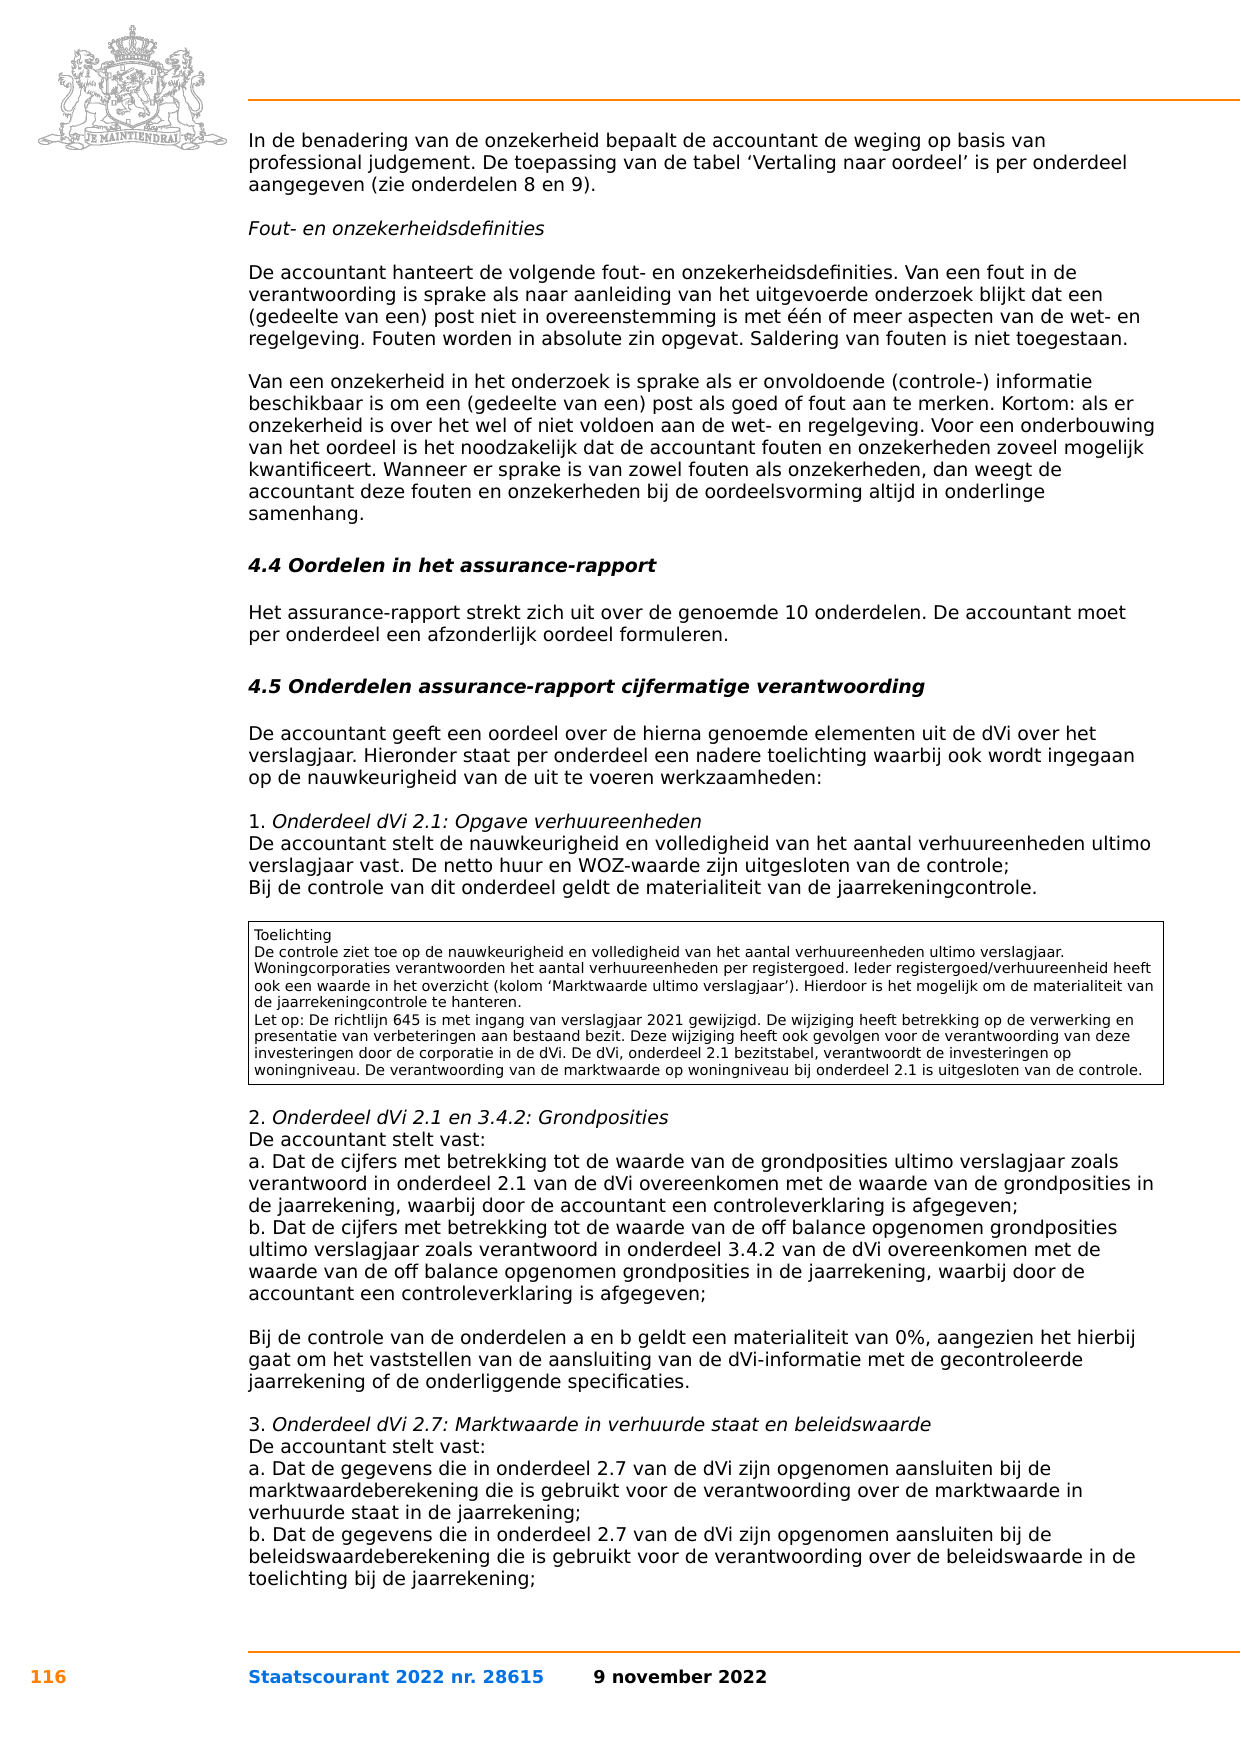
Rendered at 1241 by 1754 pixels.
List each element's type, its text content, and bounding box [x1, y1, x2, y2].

text Bij de controle van de onderdelen a en b geldt een materialiteit van 0%, aangezien het hierbij gaat om het vaststellen van de aansluiting van de dVi-informatie met de gecontroleerde jaarrekening of de onderliggende specificaties. [248, 1327, 1163, 1392]
text Het assurance-rapport strekt zich uit over de genoemde 10 onderdelen. De accountant moet per onderdeel een afzonderlijk oordeel formuleren. [248, 602, 1163, 646]
text b. Dat de cijfers met betrekking tot de waarde van de off balance opgenomen grondposities ultimo verslagjaar zoals verantwoord in onderdeel 3.4.2 van de dVi overeenkomen met de waarde van de off balance opgenomen grondposities in de jaarrekening, waarbij door de accountant een controleverklaring is afgegeven; [248, 1217, 1163, 1305]
text De accountant stelt vast: [248, 1436, 1163, 1458]
text In de benadering van de onzekerheid bepaalt de accountant de weging op basis van professional judgement. De toepassing van de tabel ‘Vertaling naar oordeel’ is per onderdeel aangegeven (zie onderdelen 8 en 9). [248, 130, 1163, 196]
subtitle 4.4 Oordelen in het assurance-rapport [248, 555, 1163, 577]
text De accountant geeft een oordeel over de hierna genoemde elementen uit de dVi over het verslagjaar. Hieronder staat per onderdeel een nadere toelichting waarbij ook wordt ingegaan op de nauwkeurigheid van de uit te voeren werkzaamheden: [248, 723, 1163, 789]
text a. Dat de gegevens die in onderdeel 2.7 van de dVi zijn opgenomen aansluiten bij de marktwaardeberekening die is gebruikt voor de verantwoording over de marktwaarde in verhuurde staat in de jaarrekening; [248, 1458, 1163, 1524]
subtitle Fout- en onzekerheidsdefinities [248, 218, 1163, 240]
text De accountant hanteert de volgende fout- en onzekerheidsdefinities. Van een fout in de verantwoording is sprake als naar aanleiding van het uitgevoerde onderzoek blijkt dat een (gedeelte van een) post niet in overeenstemming is met één of meer aspecten van de wet- en regelgeving. Fouten worden in absolute zin opgevat. Saldering van fouten is niet toegestaan. [248, 262, 1163, 349]
text Van een onzekerheid in het onderzoek is sprake als er onvoldoende (controle-) informatie beschikbaar is om een (gedeelte van een) post als goed of fout aan te merken. Kortom: als er onzekerheid is over het wel of niet voldoen aan de wet- en regelgeving. Voor een onderbouwing van het oordeel is het noodzakelijk dat de accountant fouten en onzekerheden zoveel mogelijk kwantificeert. Wanneer er sprake is van zowel fouten als onzekerheden, dan weegt de accountant deze fouten en onzekerheden bij de oordeelsvorming altijd in onderlinge samenhang. [248, 371, 1163, 525]
subtitle 4.5 Onderdelen assurance-rapport cijfermatige verantwoording [248, 676, 1163, 698]
text 2. Onderdeel dVi 2.1 en 3.4.2: Grondposities [248, 1107, 1163, 1129]
table_header Toelichting De controle ziet toe op de nauwkeurigheid en volledigheid van het aantal verhuureenheden ultimo verslagjaar. Woningcorporaties verantwoorden het aantal verhuureenheden per registergoed. Ieder registergoed/verhuureenheid heeft ook een waarde in het overzicht (kolom ‘Marktwaarde ultimo verslagjaar’). Hierdoor is het mogelijk om de materialiteit van de jaarrekeningcontrole te hanteren. Let op: De richtlijn 645 is met ingang van verslagjaar 2021 gewijzigd. De wijziging heeft betrekking op de verwerking en presentatie van verbeteringen aan bestaand bezit. Deze wijziging heeft ook gevolgen voor de verantwoording van deze investeringen door de corporatie in de dVi. De dVi, onderdeel 2.1 bezitstabel, verantwoordt de investeringen op woningniveau. De verantwoording van de marktwaarde op woningniveau bij onderdeel 2.1 is uitgesloten van de controle. [249, 922, 1163, 1084]
text De accountant stelt vast: [248, 1129, 1163, 1151]
text a. Dat de cijfers met betrekking tot de waarde van de grondposities ultimo verslagjaar zoals verantwoord in onderdeel 2.1 van de dVi overeenkomen met de waarde van de grondposities in de jaarrekening, waarbij door de accountant een controleverklaring is afgegeven; [248, 1151, 1163, 1217]
text b. Dat de gegevens die in onderdeel 2.7 van de dVi zijn opgenomen aansluiten bij de beleidswaardeberekening die is gebruikt voor de verantwoording over de beleidswaarde in de toelichting bij de jaarrekening; [248, 1524, 1163, 1590]
text 1. Onderdeel dVi 2.1: Opgave verhuureenheden [248, 811, 1163, 833]
picture [38, 25, 227, 150]
text Bij de controle van dit onderdeel geldt de materialiteit van de jaarrekeningcontrole. [248, 877, 1163, 899]
text 3. Onderdeel dVi 2.7: Marktwaarde in verhuurde staat en beleidswaarde [248, 1414, 1163, 1436]
text De accountant stelt de nauwkeurigheid en volledigheid van het aantal verhuureenheden ultimo verslagjaar vast. De netto huur en WOZ-waarde zijn uitgesloten van de controle; [248, 833, 1163, 877]
